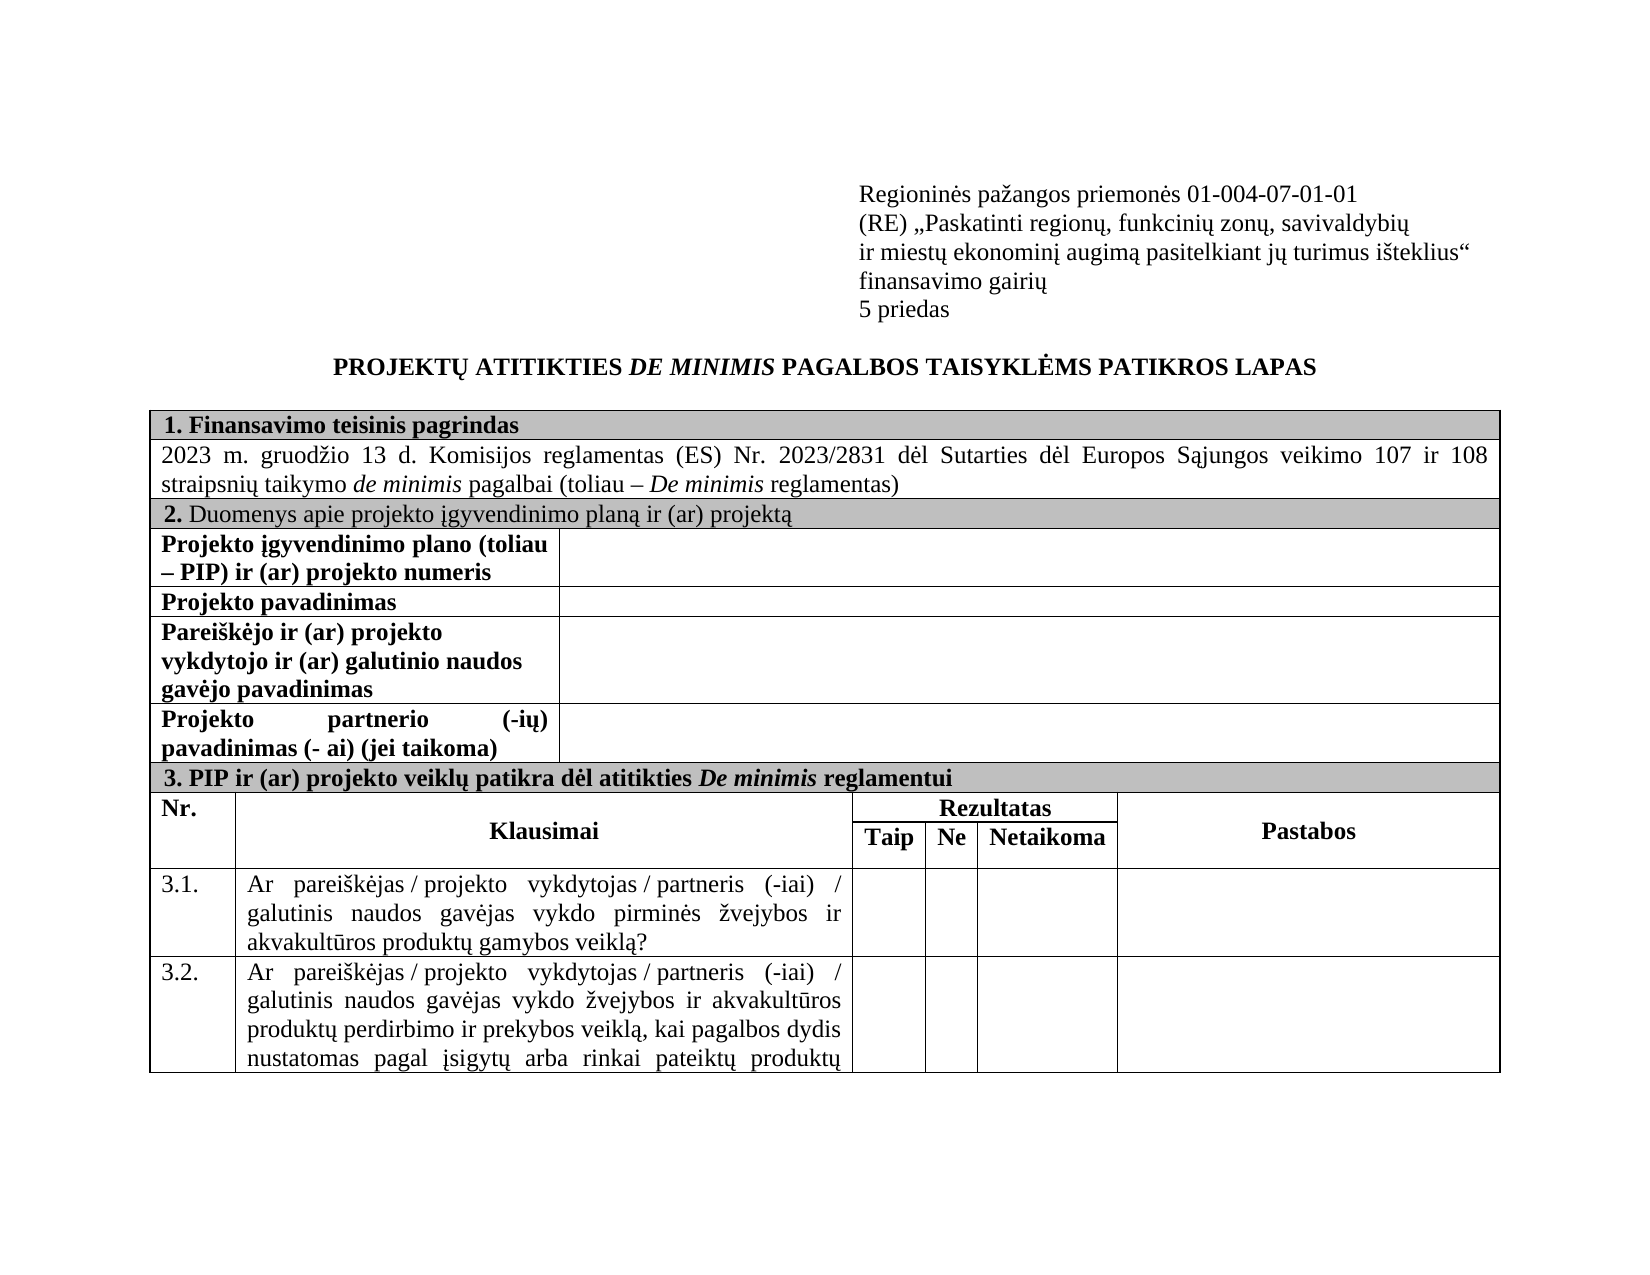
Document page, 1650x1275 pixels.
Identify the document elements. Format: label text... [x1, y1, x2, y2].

table_cell Klausimai [236, 793, 852, 868]
table_cell [560, 529, 1499, 586]
table_cell Ar pareiškėjas / projekto vykdytojas / partneris (-iai) / galutinis naudos gavėjas vykdo pirminės žvejybos ir akvakultūros produktų gamybos veiklą? [236, 869, 852, 956]
table_cell [853, 869, 925, 956]
table_cell 2. Duomenys apie projekto įgyvendinimo planą ir (ar) projektą [151, 499, 1499, 528]
table_cell Netaikoma [978, 823, 1117, 868]
text Regioninės pažangos priemonės 01-004-07-01-01 [150, 179, 1500, 208]
table_cell Ne [926, 823, 977, 868]
table_cell [1118, 869, 1499, 956]
table_cell 3.2. [151, 957, 235, 1072]
table_cell Pareiškėjo ir (ar) projekto vykdytojo ir (ar) galutinio naudos gavėjo pavadinimas [151, 617, 559, 703]
table_cell Projekto įgyvendinimo plano (toliau – PIP) ir (ar) projekto numeris [151, 529, 559, 586]
text ir miestų ekonominį augimą pasitelkiant jų turimus išteklius“ [150, 237, 1500, 266]
text (RE) „Paskatinti regionų, funkcinių zonų, savivaldybių [150, 208, 1500, 237]
text PROJEKTŲ ATITIKTIES DE MINIMIS PAGALBOS TAISYKLĖMS PATIKROS LAPAS [150, 352, 1500, 381]
table_cell Projekto pavadinimas [151, 587, 559, 616]
table_cell 2023 m. gruodžio 13 d. Komisijos reglamentas (ES) Nr. 2023/2831 dėl Sutarties dėl Europos Sąjungos veikimo 107 ir 108 straipsnių taikymo de minimis pagalbai (toliau – De minimis reglamentas) [151, 440, 1499, 498]
table_cell Ar pareiškėjas / projekto vykdytojas / partneris (-iai) / galutinis naudos gavėjas vykdo žvejybos ir akvakultūros produktų perdirbimo ir prekybos veiklą, kai pagalbos dydis nustatomas pagal įsigytų arba rinkai pateiktų produktų [236, 957, 852, 1072]
table_cell Projekto partnerio (-ių) pavadinimas (- ai) (jei taikoma) [151, 704, 559, 762]
table_cell [926, 869, 977, 956]
table_cell [1118, 957, 1499, 1072]
table_cell Pastabos [1118, 793, 1499, 868]
text 5 priedas [150, 294, 1500, 323]
table_cell Rezultatas [853, 793, 1117, 821]
table_cell [978, 957, 1117, 1072]
text finansavimo gairių [150, 266, 1500, 294]
table_header 1. Finansavimo teisinis pagrindas [151, 411, 1499, 439]
table_cell Taip [853, 823, 925, 868]
table_cell [853, 957, 925, 1072]
table_cell [560, 704, 1499, 762]
table_cell [926, 957, 977, 1072]
table_cell [560, 617, 1499, 703]
table_cell 3. PIP ir (ar) projekto veiklų patikra dėl atitikties De minimis reglamentui [151, 763, 1499, 792]
table_cell 3.1. [151, 869, 235, 956]
table_cell Nr. [151, 793, 235, 868]
table_cell [978, 869, 1117, 956]
table_cell [560, 587, 1499, 616]
